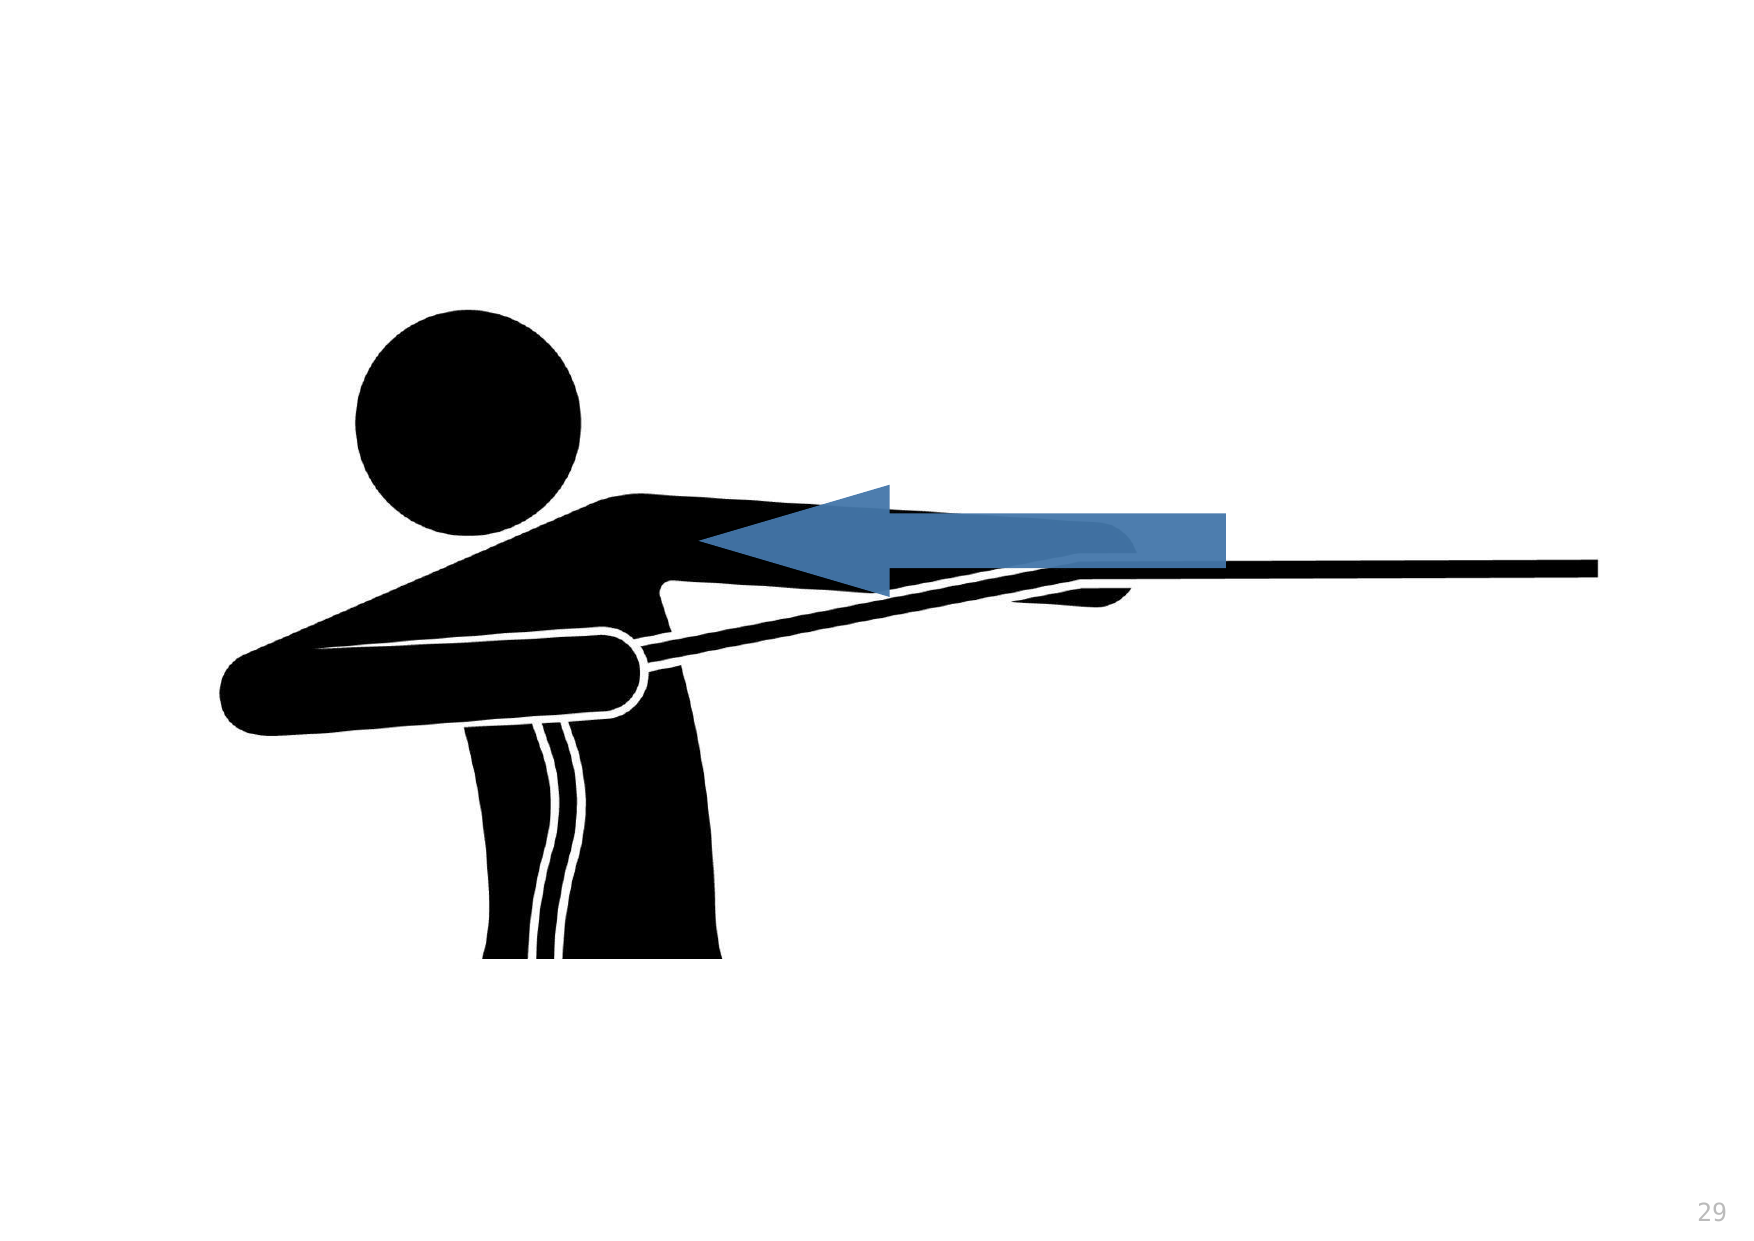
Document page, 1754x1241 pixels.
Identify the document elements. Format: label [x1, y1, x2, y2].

text_box [698, 484, 1226, 597]
picture [207, 299, 1606, 960]
